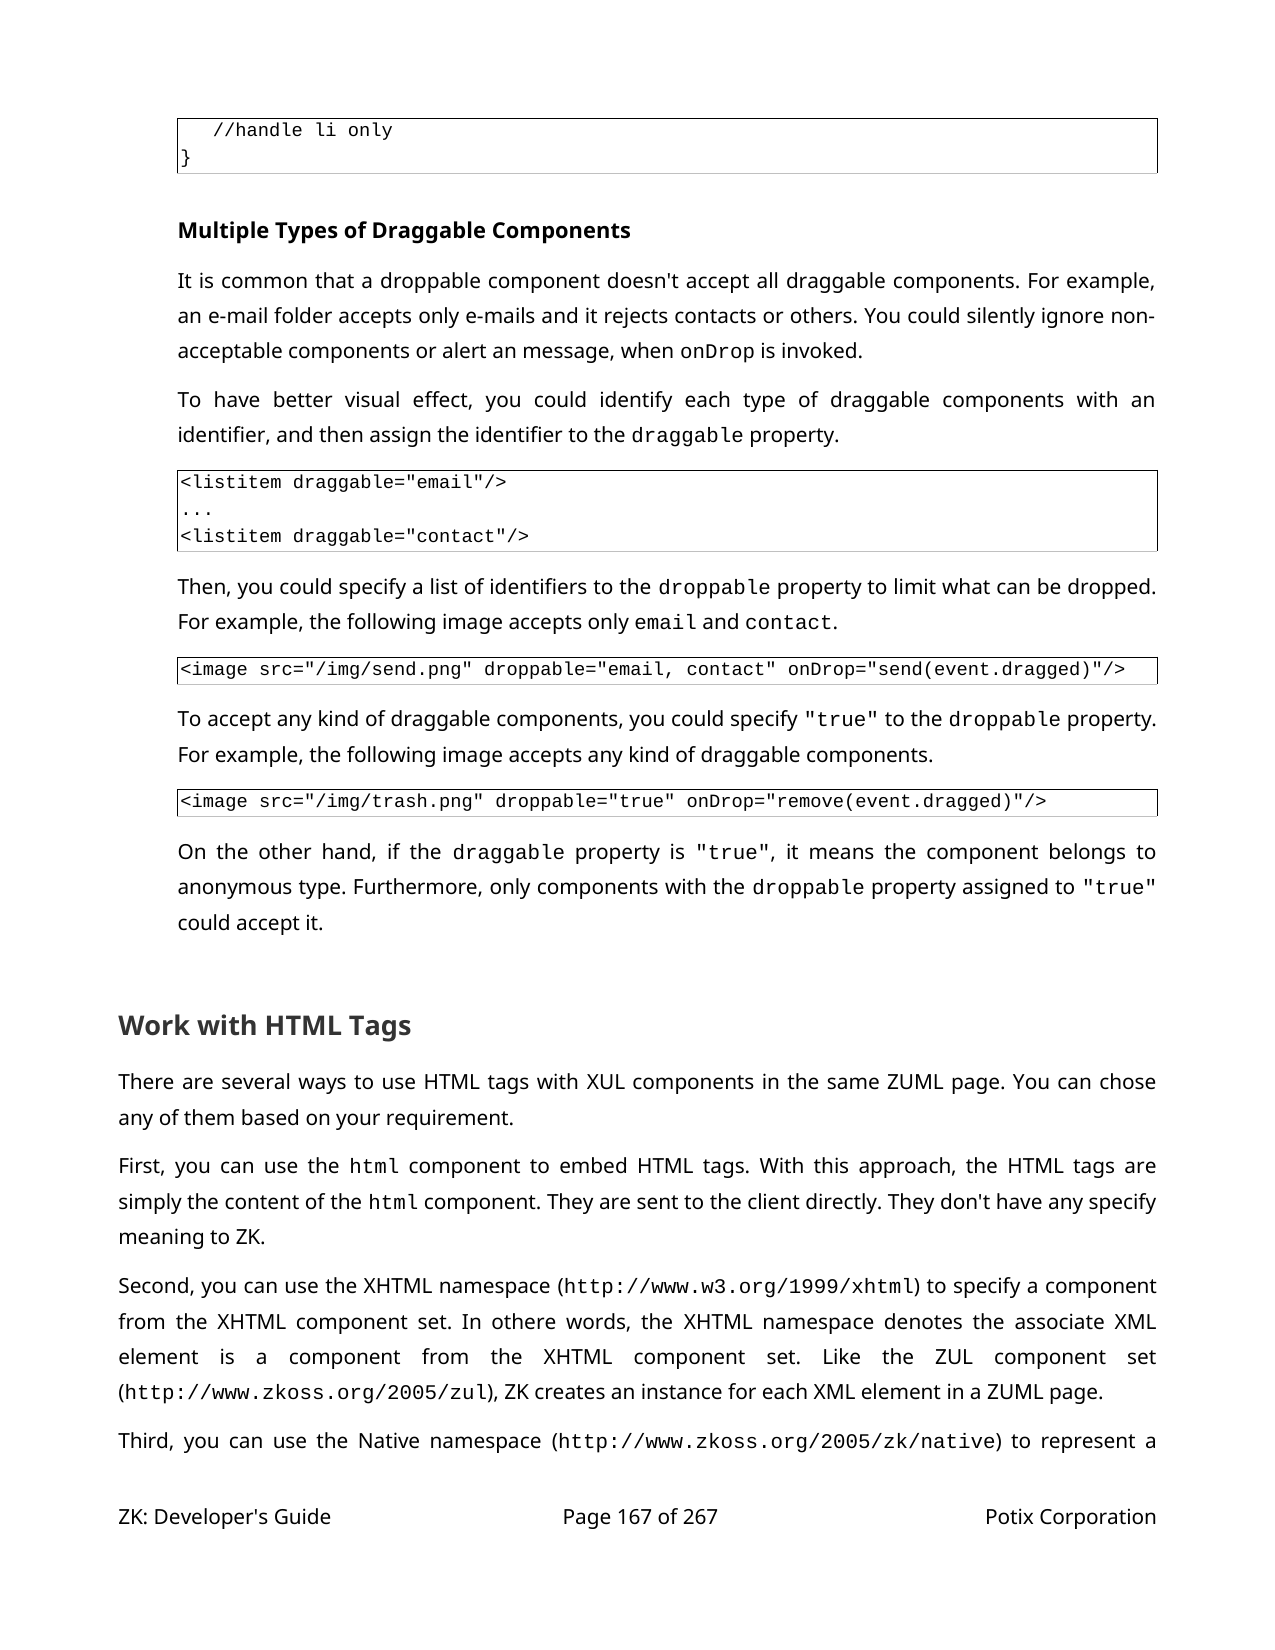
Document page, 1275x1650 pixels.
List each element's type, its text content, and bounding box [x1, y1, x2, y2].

text ... [178, 497, 1157, 521]
text <image src="/img/send.png" droppable="email, contact" onDrop="send(event.dragged)"/> [178, 658, 1157, 684]
text Then, you could specify a list of identifiers to the droppable property to limit what can be dropped. For example, the following image accepts only email and contact. [177, 572, 1157, 636]
text First, you can use the html component to embed HTML tags. With this approach, the HTML tags are simply the content of the html component. They are sent to the client directly. They don't have any specify meaning to ZK. [118, 1151, 1157, 1251]
text To have better visual effect, you could identify each type of draggable components with an identifier, and then assign the identifier to the draggable property. [177, 385, 1157, 449]
text There are several ways to use HTML tags with XUL components in the same ZUML page. You can chose any of them based on your requirement. [118, 1067, 1157, 1131]
text //handle li only [178, 119, 1157, 142]
text Second, you can use the XHTML namespace (http://www.w3.org/1999/xhtml) to specify a component from the XHTML component set. In othere words, the XHTML namespace denotes the associate XML element is a component from the XHTML component set. Like the ZUL component set (http://www.zkoss.org/2005/zul), ZK creates an instance for each XML element in a ZUML page. [118, 1271, 1157, 1406]
text <listitem draggable="email"/> [178, 471, 1157, 494]
text Third, you can use the Native namespace (http://www.zkoss.org/2005/zk/native) to represent a [118, 1426, 1157, 1455]
subtitle Work with HTML Tags [118, 1007, 1157, 1044]
text It is common that a droppable component doesn't accept all draggable components. For example, an e-mail folder accepts only e-mails and it rejects contacts or others. You could silently ignore non-acceptable components or alert an message, when onDrop is invoked. [177, 266, 1157, 365]
text On the other hand, if the draggable property is "true", it means the component belongs to anonymous type. Furthermore, only components with the droppable property assigned to "true" could accept it. [177, 837, 1157, 936]
text To accept any kind of draggable components, you could specify "true" to the droppable property. For example, the following image accepts any kind of draggable components. [177, 704, 1157, 768]
text } [178, 145, 1157, 173]
text <listitem draggable="contact"/> [178, 524, 1157, 551]
subtitle Multiple Types of Draggable Components [177, 215, 1157, 245]
text <image src="/img/trash.png" droppable="true" onDrop="remove(event.dragged)"/> [178, 790, 1157, 816]
